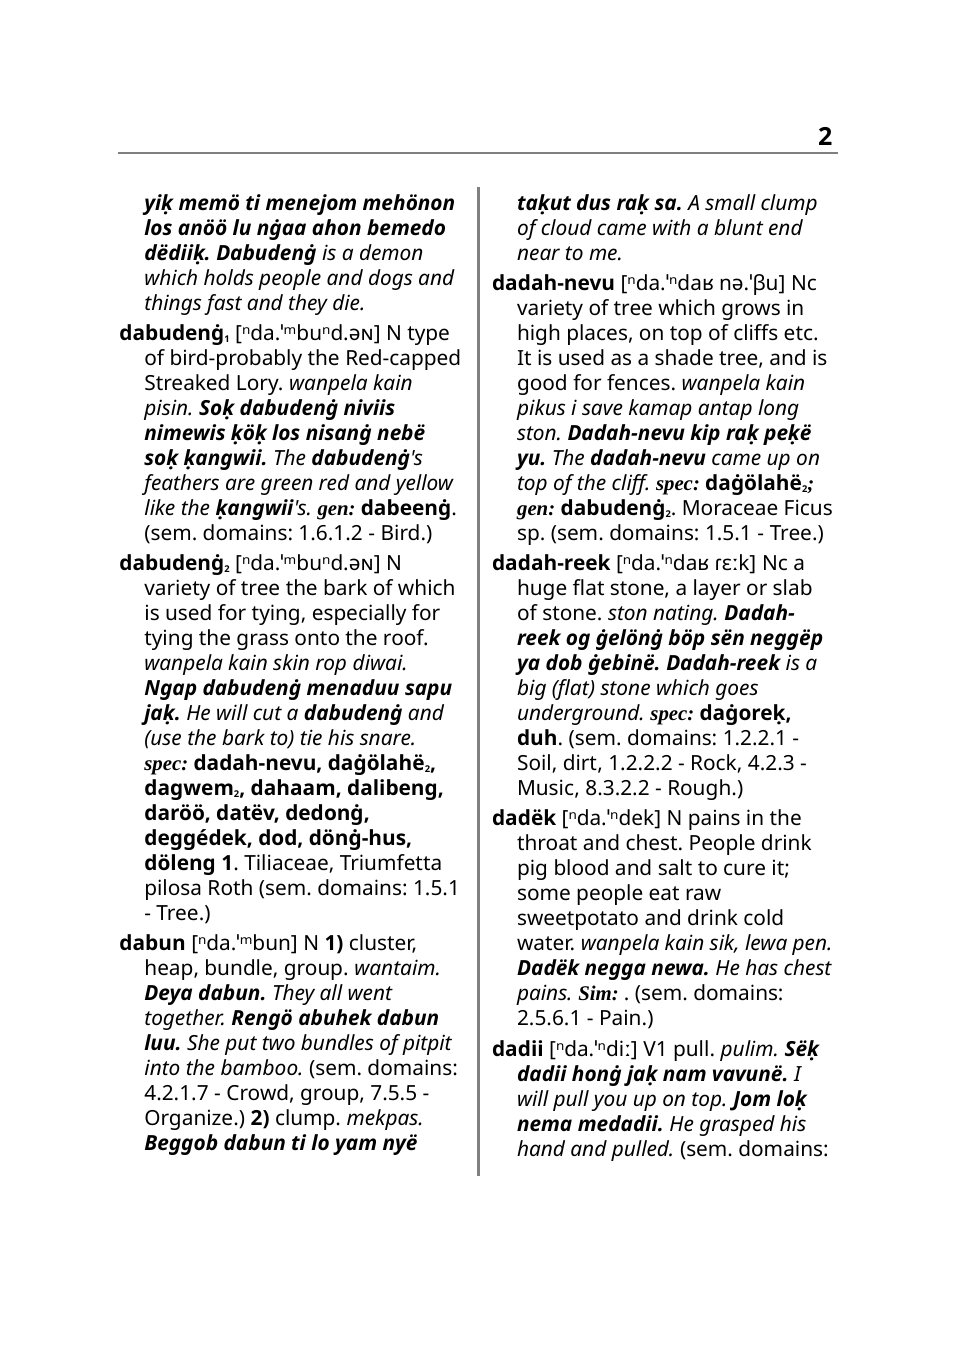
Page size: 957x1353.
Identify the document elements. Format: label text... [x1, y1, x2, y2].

text dabun [ⁿda.ˈᵐbun] N 1) cluster, heap, bundle, group. wantaim. Deya dabun. They all went together. Rengö abuhek dabun luu. She put two bundles of pitpit into the bamboo. (sem. domains: 4.2.1.7 - Crowd, group, 7.5.5 - Organize.) 2) clump. mekpas. Beggob dabun ti lo yam nyë [119, 928, 465, 1160]
text dadah-reek [ⁿda.ˈⁿdaʁ ɾɛːk] Nc a huge flat stone, a layer or slab of stone. ston nating. Dadah-reek og ġelönġ böp sën neggëp ya dob ġebinë. Dadah-reek is a big (flat) stone which goes underground. spec: daġoreḳ, duh. (sem. domains: 1.2.2.1 - Soil, dirt, 1.2.2.2 - Rock, 4.2.3 - Music, 8.3.2.2 - Rough.) [492, 547, 837, 803]
text dabudenġ2 [ⁿda.ˈᵐbuⁿd.əɴ] N variety of tree the bark of which is used for tying, especially for tying the grass onto the roof. wanpela kain skin rop diwai. Ngap dabudenġ menaduu sapu jaḳ. He will cut a dabudenġ and (use the bark to) tie his snare. spec: dadah-nevu, daġölahë2, dagwem2, dahaam, dalibeng, daröö, datëv, dedonġ, deggédek, dod, dönġ-hus, döleng 1. Tiliaceae, Triumfetta pilosa Roth (sem. domains: 1.5.1 - Tree.) [119, 547, 465, 928]
text yiḳ memö ti menejom mehönon los anöö lu nġaa ahon bemedo dëdiiḳ. Dabudenġ is a demon which holds people and dogs and things fast and they die. [119, 188, 465, 317]
text taḳut dus raḳ sa. A small clump of cloud came with a blunt end near to me. [492, 188, 837, 267]
text dadii [ⁿda.ˈⁿdiː] V1 pull. pulim. Sëḳ dadii honġ jaḳ nam vavunë. I will pull you up on top. Jom loḳ nema medadii. He grasped his hand and pulled. (sem. domains: [492, 1033, 837, 1165]
text dadëk [ⁿda.ˈⁿdek] N pains in the throat and chest. People drink pig blood and salt to cure it; some people eat raw sweetpotato and drink cold water. wanpela kain sik, lewa pen. Dadëk negga newa. He has chest pains. Sim: . (sem. domains: 2.5.6.1 - Pain.) [492, 803, 837, 1033]
text dabudenġ1 [ⁿda.ˈᵐbuⁿd.əɴ] N type of bird-probably the Red-capped Streaked Lory. wanpela kain pisin. Soḳ dabudenġ niviis nimewis ḳöḳ los nisanġ nebë soḳ ḳangwii. The dabudenġ's feathers are green red and yellow like the ḳangwii's. gen: dabeenġ. (sem. domains: 1.6.1.2 - Bird.) [119, 317, 465, 547]
text dadah-nevu [ⁿda.ˈⁿdaʁ nə.ˈβu] Nc variety of tree which grows in high places, on top of cliffs etc. It is used as a shade tree, and is good for fences. wanpela kain pikus i save kamap antap long ston. Dadah-nevu kip raḳ peḳë yu. The dadah-nevu came up on top of the cliff. spec: daġölahë2; gen: dabudenġ2. Moraceae Ficus sp. (sem. domains: 1.5.1 - Tree.) [492, 267, 837, 547]
